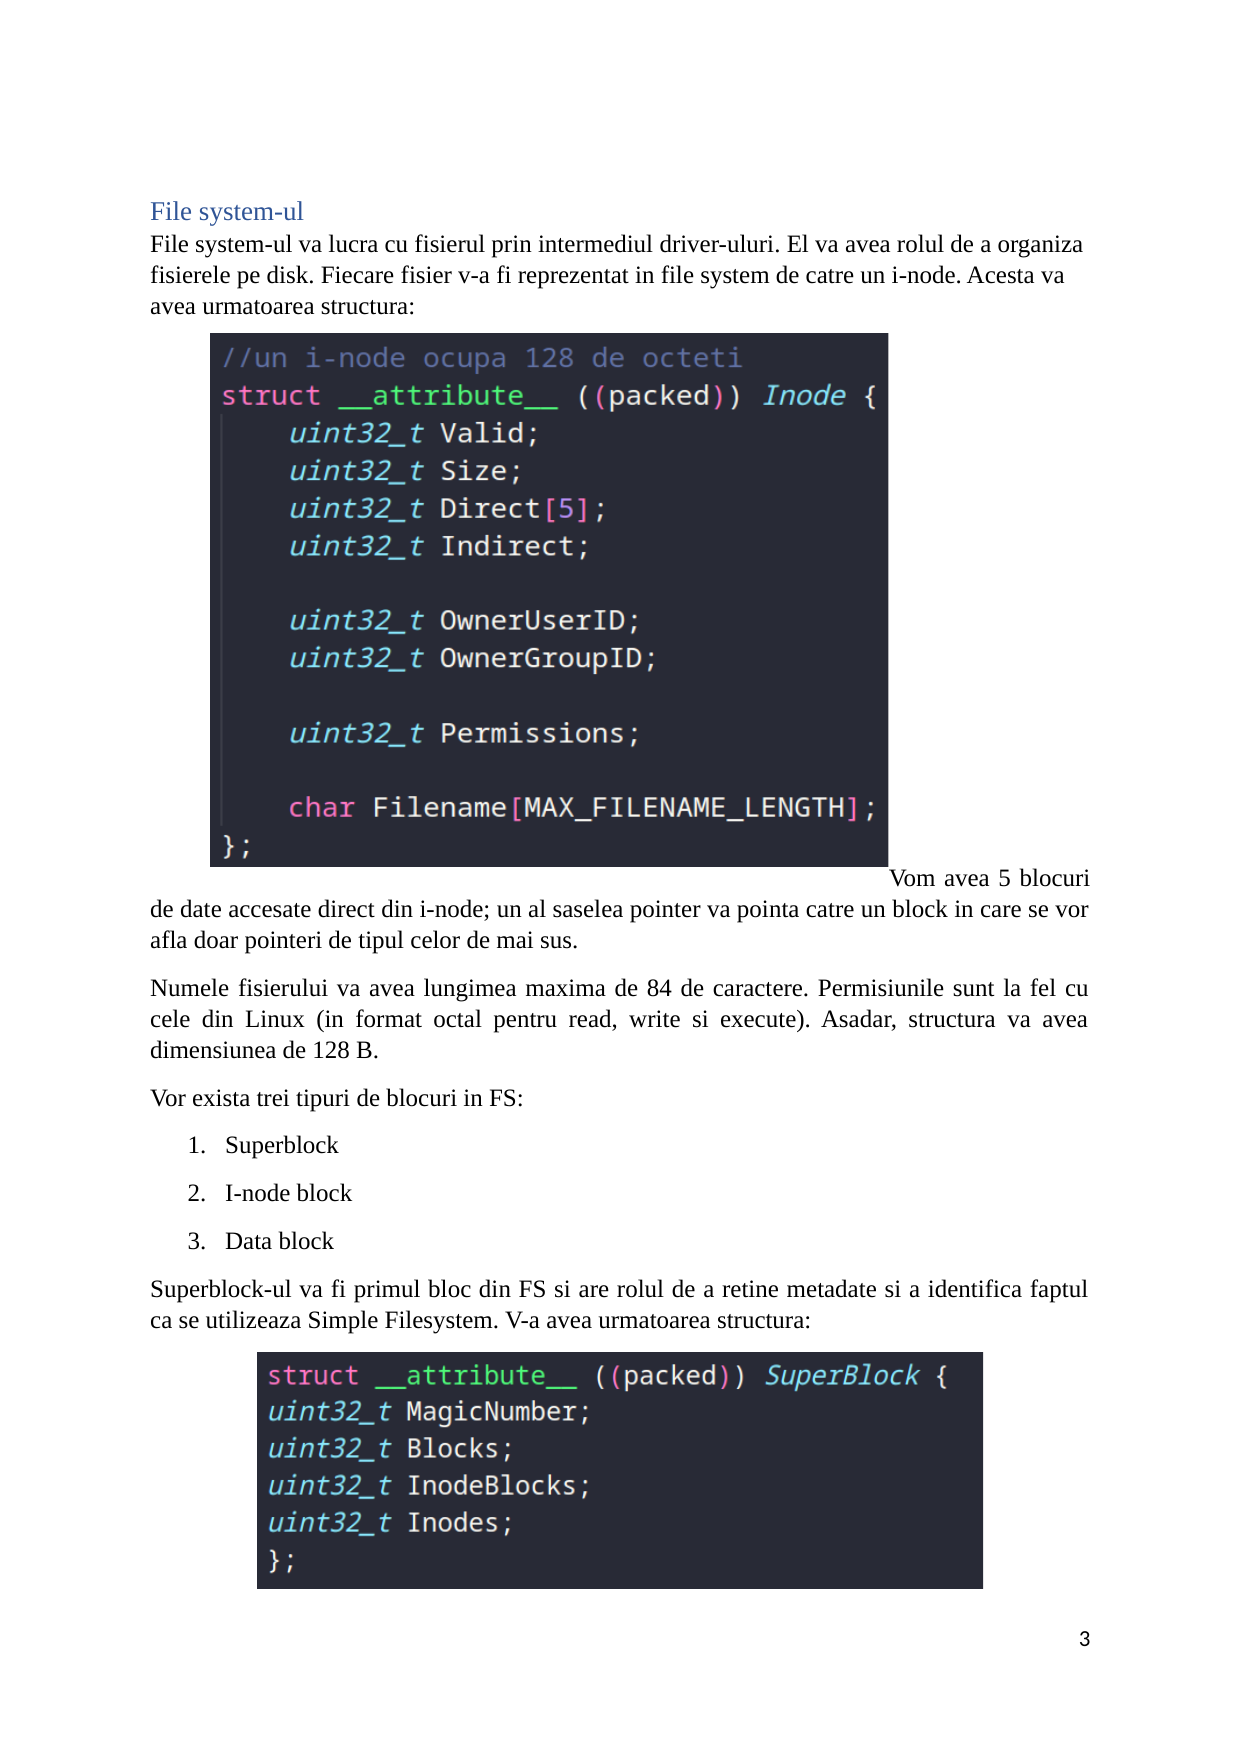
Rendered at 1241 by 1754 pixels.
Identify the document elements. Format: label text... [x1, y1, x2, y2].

text File system-ul va lucra cu fisierul prin intermediul driver-uluri. El va avea rolul de a organiza fisierele pe disk. Fiecare fisier v-a fi reprezentat in file system de catre un i-node. Acesta va avea urmatoarea structura: [150, 229, 1090, 319]
list Data block [187, 1226, 1090, 1255]
list Superblock [187, 1131, 1090, 1159]
text Vor exista trei tipuri de blocuri in FS: [150, 1083, 1090, 1112]
picture [210, 333, 889, 867]
text Superblock-ul va fi primul bloc din FS si are rolul de a retine metadate si a identifica faptul ca se utilizeaza Simple Filesystem. V-a avea urmatoarea structura: [150, 1274, 1090, 1333]
picture [257, 1352, 984, 1589]
text Vom avea 5 blocuri de date accesate direct din i-node; un al saselea pointer va pointa catre un block in care se vor afla doar pointeri de tipul celor de mai sus. [150, 863, 1090, 954]
text Numele fisierului va avea lungimea maxima de 84 de caractere. Permisiunile sunt la fel cu cele din Linux (in format octal pentru read, write si execute). Asadar, structura va avea dimensiunea de 128 B. [150, 973, 1090, 1064]
subtitle File system-ul [150, 195, 1090, 226]
list I-node block [187, 1178, 1090, 1207]
